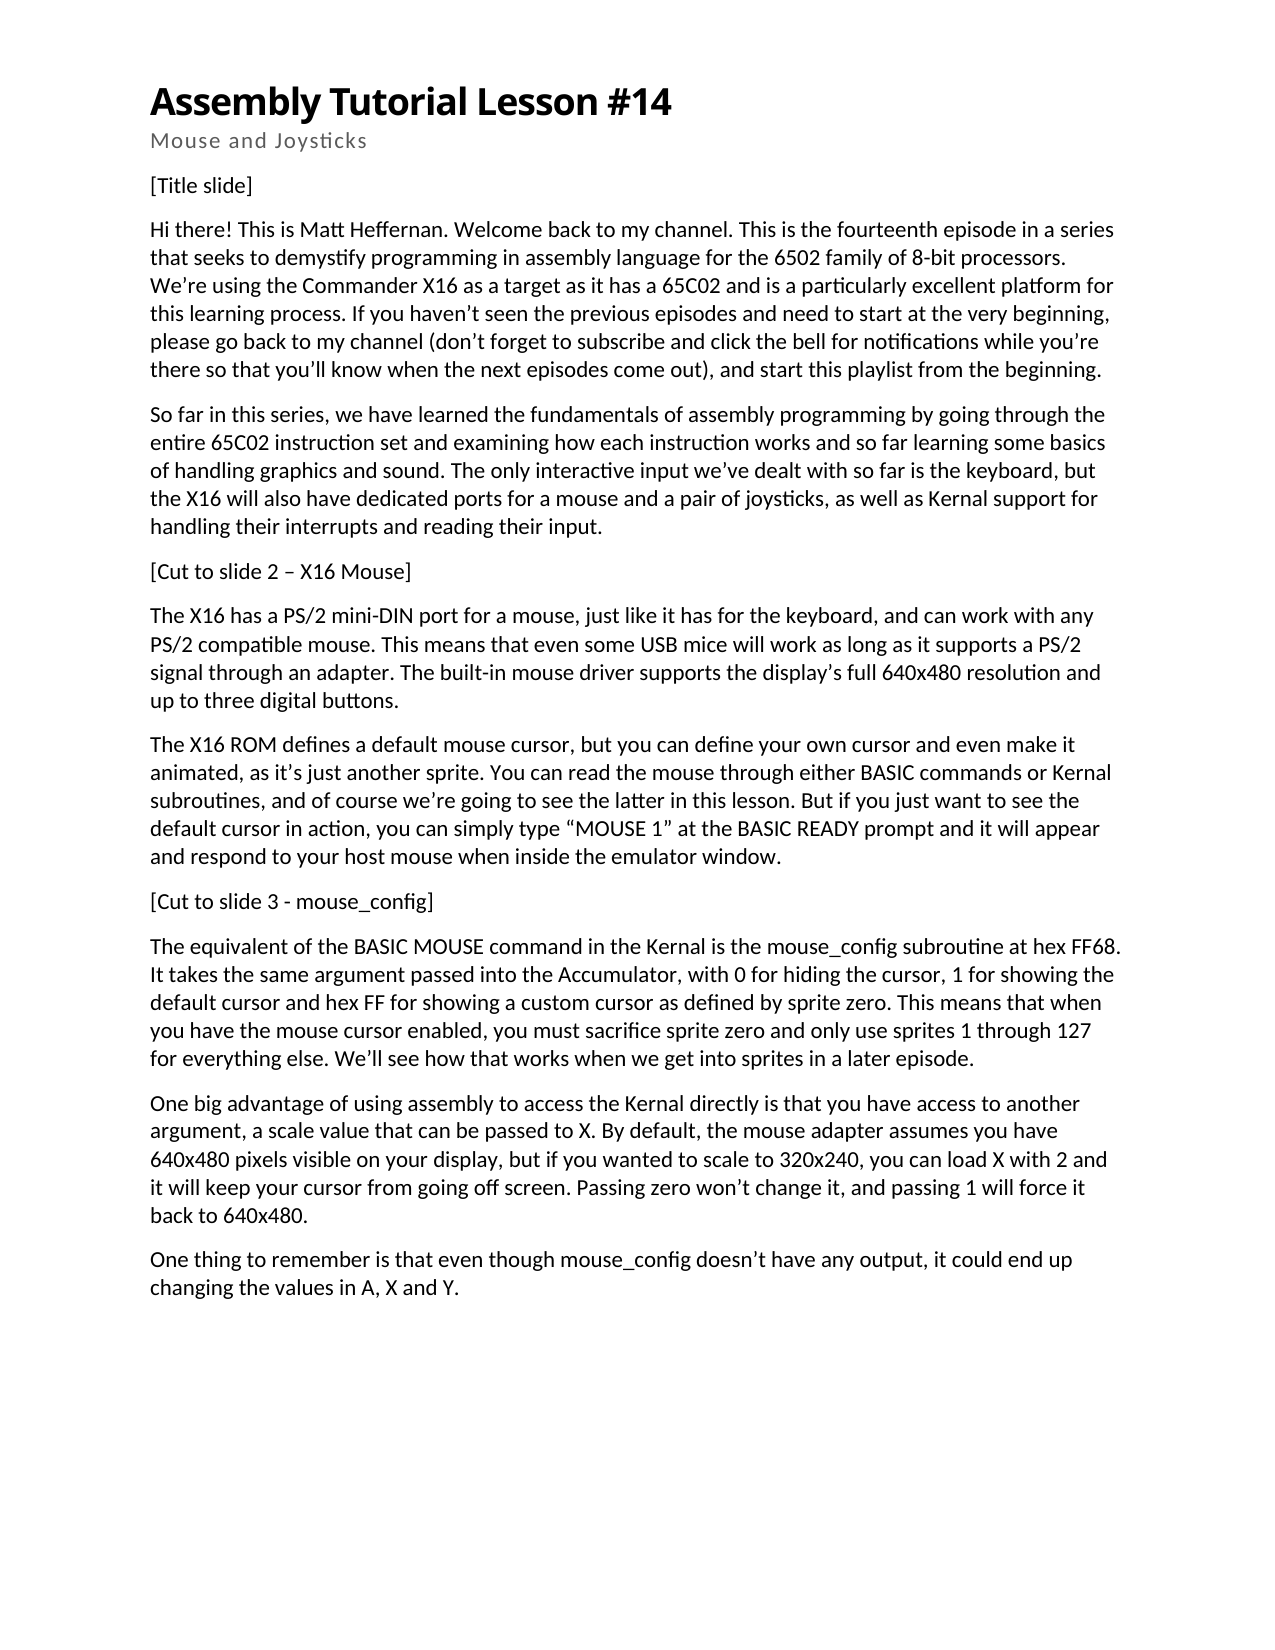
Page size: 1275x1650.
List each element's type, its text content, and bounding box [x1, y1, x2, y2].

title Assembly Tutorial Lesson #14 [150, 75, 1125, 126]
text The X16 ROM defines a default mouse cursor, but you can define your own cursor and even make it animated, as it’s just another sprite. You can read the mouse through either BASIC commands or Kernal subroutines, and of course we’re going to see the latter in this lesson. But if you just want to see the default cursor in action, you can simply type “MOUSE 1” at the BASIC READY prompt and it will appear and respond to your host mouse when inside the emulator window. [150, 730, 1125, 871]
text The equivalent of the BASIC MOUSE command in the Kernal is the mouse_config subroutine at hex FF68. It takes the same argument passed into the Accumulator, with 0 for hiding the cursor, 1 for showing the default cursor and hex FF for showing a custom cursor as defined by sprite zero. This means that when you have the mouse cursor enabled, you must sacrifice sprite zero and only use sprites 1 through 127 for everything else. We’ll see how that works when we get into sprites in a later episode. [150, 932, 1125, 1072]
subtitle Mouse and Joysticks [150, 126, 1125, 154]
text [Cut to slide 3 - mouse_config] [150, 887, 1125, 915]
text One big advantage of using assembly to access the Kernal directly is that you have access to another argument, a scale value that can be passed to X. By default, the mouse adapter assumes you have 640x480 pixels visible on your display, but if you wanted to scale to 320x240, you can load X with 2 and it will keep your cursor from going off screen. Passing zero won’t change it, and passing 1 will force it back to 640x480. [150, 1089, 1125, 1229]
text The X16 has a PS/2 mini-DIN port for a mouse, just like it has for the keyboard, and can work with any PS/2 compatible mouse. This means that even some USB mice will work as long as it supports a PS/2 signal through an adapter. The built-in mouse driver supports the display’s full 640x480 resolution and up to three digital buttons. [150, 602, 1125, 714]
text [Cut to slide 2 – X16 Mouse] [150, 557, 1125, 585]
text One thing to remember is that even though mouse_config doesn’t have any output, it could end up changing the values in A, X and Y. [150, 1245, 1125, 1301]
text Hi there! This is Matt Heffernan. Welcome back to my channel. This is the fourteenth episode in a series that seeks to demystify programming in assembly language for the 6502 family of 8-bit processors. We’re using the Commander X16 as a target as it has a 65C02 and is a particularly excellent platform for this learning process. If you haven’t seen the previous episodes and need to start at the very beginning, please go back to my channel (don’t forget to subscribe and click the bell for notifications while you’re there so that you’ll know when the next episodes come out), and start this playlist from the beginning. [150, 215, 1125, 383]
text [Title slide] [150, 171, 1125, 199]
text So far in this series, we have learned the fundamentals of assembly programming by going through the entire 65C02 instruction set and examining how each instruction works and so far learning some basics of handling graphics and sound. The only interactive input we’ve dealt with so far is the keyboard, but the X16 will also have dedicated ports for a mouse and a pair of joysticks, as well as Kernal support for handling their interrupts and reading their input. [150, 400, 1125, 540]
